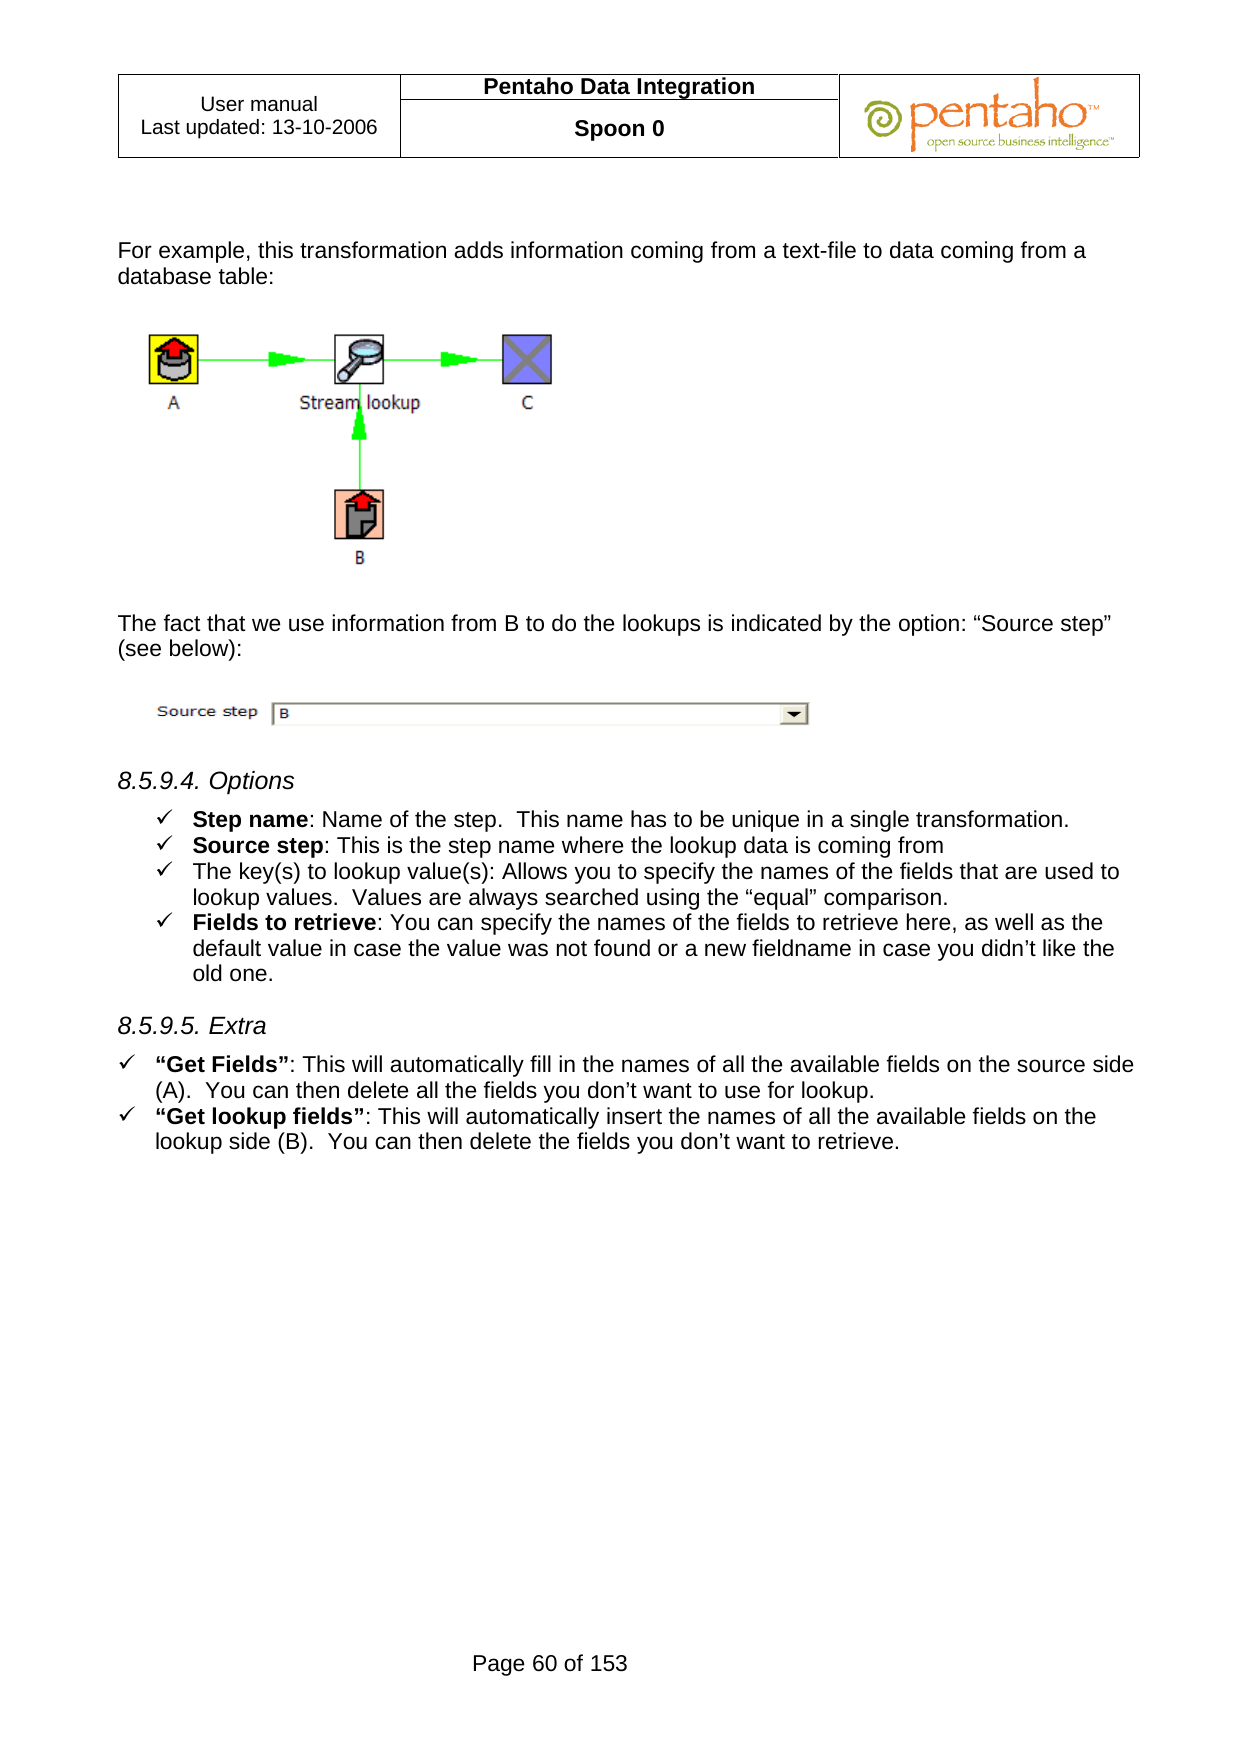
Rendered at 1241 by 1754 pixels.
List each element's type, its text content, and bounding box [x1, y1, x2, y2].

subtitle Options [117, 767, 1137, 794]
list Source step: This is the step name where the lookup data is coming from [155, 833, 1137, 858]
list The key(s) to lookup value(s): Allows you to specify the names of the fields that are used to lookup values. Values are always searched using the “equal” comparison. [155, 858, 1137, 910]
list “Get lookup fields”: This will automatically insert the names of all the available fields on the lookup side (B). You can then delete the fields you don’t want to retrieve. [117, 1103, 1137, 1154]
picture [133, 323, 590, 576]
text The fact that we use information from B to do the lookups is indicated by the option: “Source step” (see below): [117, 611, 1137, 662]
picture [133, 696, 813, 733]
list Step name: Name of the step. This name has to be unique in a single transformation. [155, 807, 1137, 833]
list “Get Fields”: This will automatically fill in the names of all the available fields on the source side (A). You can then delete all the fields you don’t want to use for lookup. [117, 1052, 1137, 1103]
text For example, this transformation adds information coming from a text-file to data coming from a database table: [117, 238, 1137, 289]
list Fields to retrieve: You can specify the names of the fields to retrieve here, as well as the default value in case the value was not found or a new fieldname in case you didn’t like the old one. [155, 910, 1137, 987]
subtitle Extra [117, 1012, 1137, 1039]
